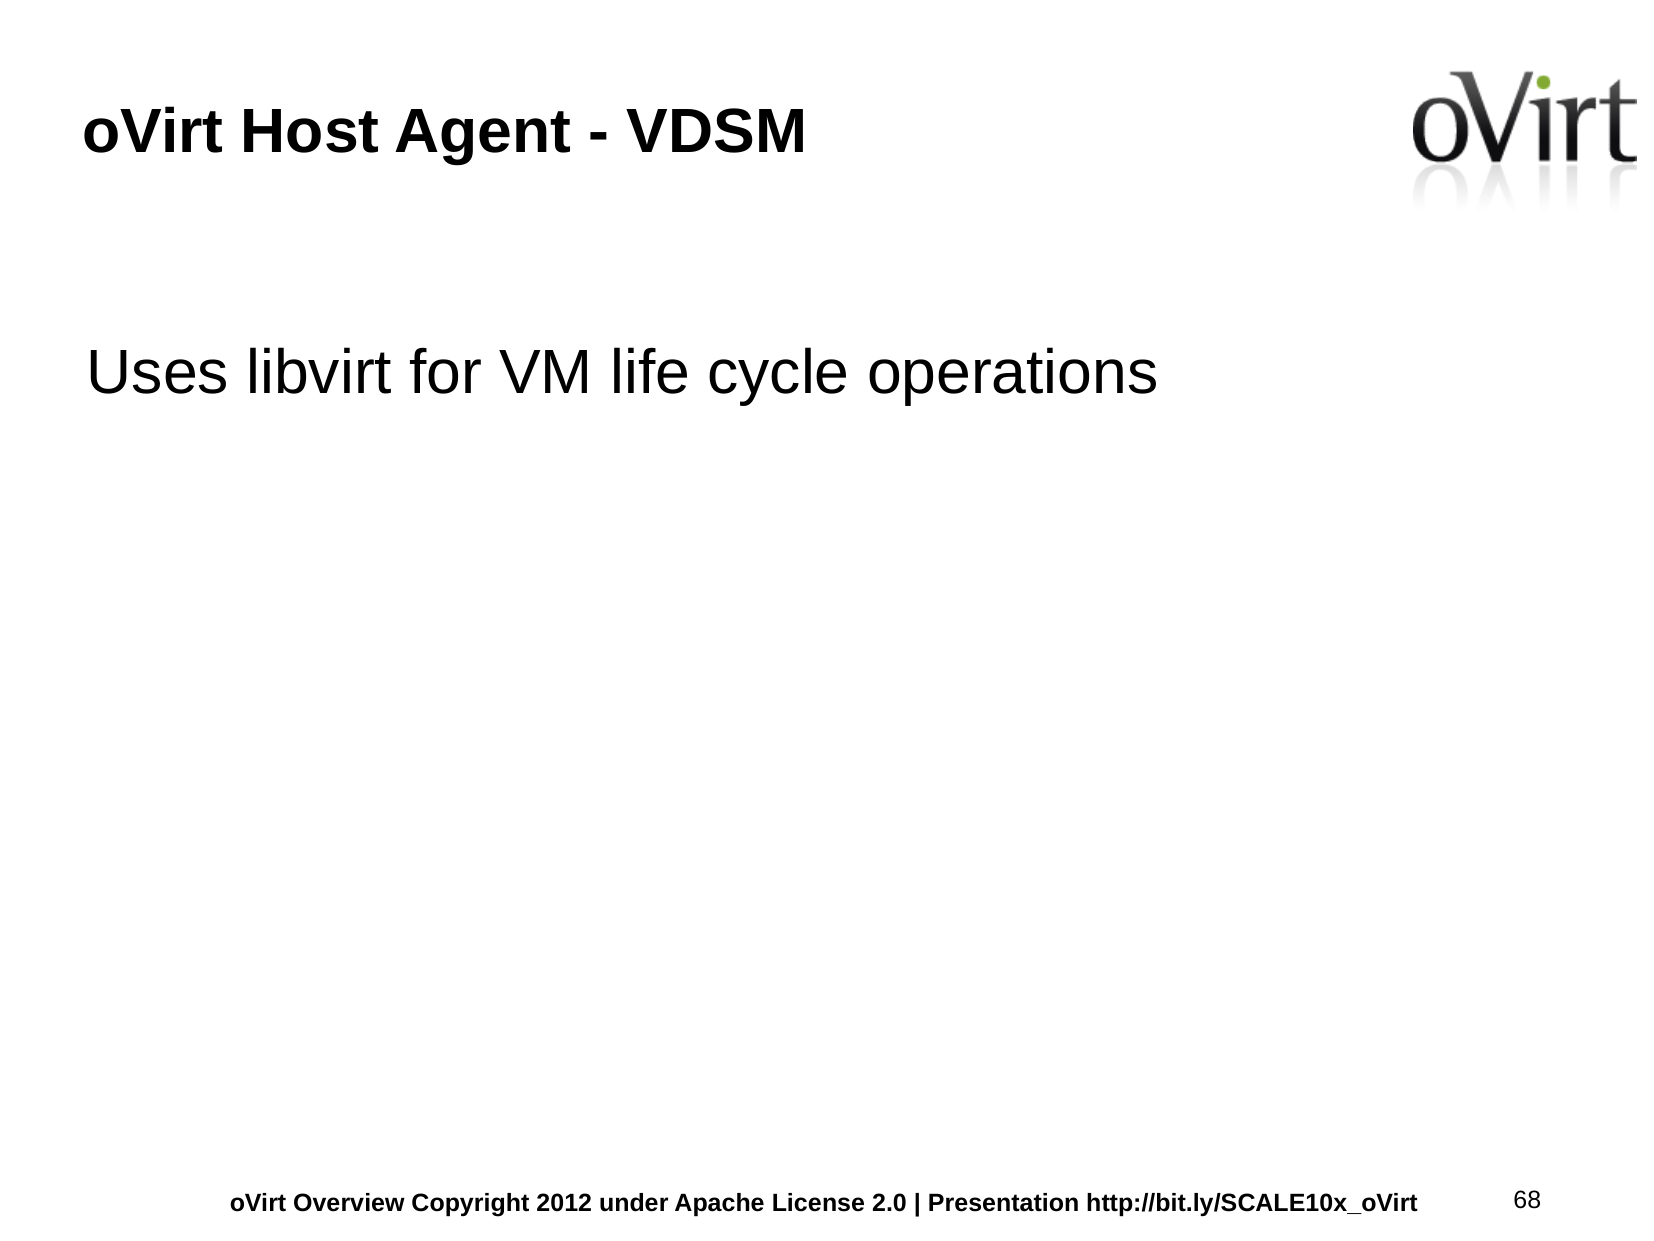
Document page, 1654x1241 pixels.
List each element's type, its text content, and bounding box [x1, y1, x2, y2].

picture [1571, 63, 1637, 212]
list Uses libvirt for VM life cycle operations [86, 337, 1576, 451]
title oVirt Host Agent - VDSM [82, 37, 1571, 226]
